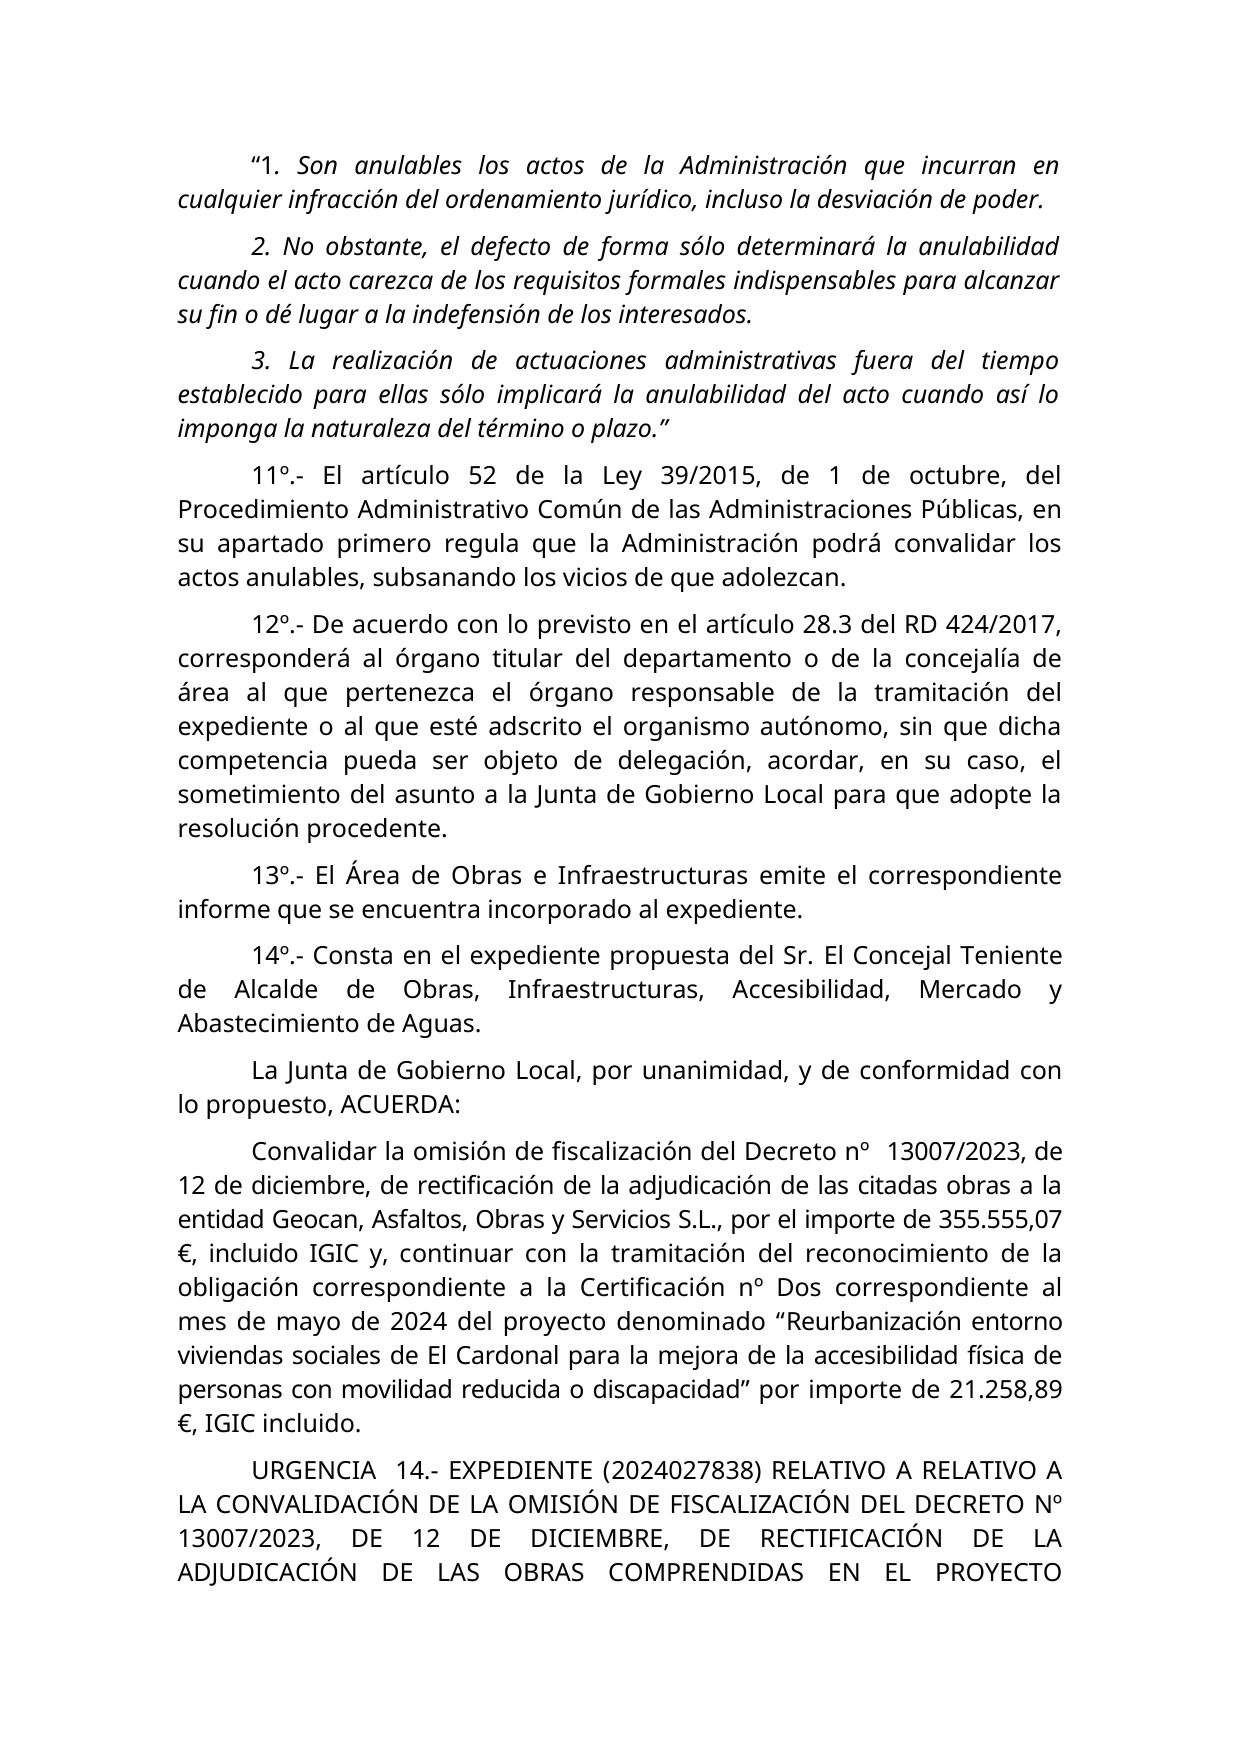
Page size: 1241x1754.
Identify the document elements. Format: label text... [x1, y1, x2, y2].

text 11º.- El artículo 52 de la Ley 39/2015, de 1 de octubre, del Procedimiento Administrativo Común de las Administraciones Públicas, en su apartado primero regula que la Administración podrá convalidar los actos anulables, subsanando los vicios de que adolezcan. [177, 458, 1063, 594]
text 2. No obstante, el defecto de forma sólo determinará la anulabilidad cuando el acto carezca de los requisitos formales indispensables para alcanzar su fin o dé lugar a la indefensión de los interesados. [177, 228, 1063, 330]
text Convalidar la omisión de fiscalización del Decreto nº 13007/2023, de 12 de diciembre, de rectificación de la adjudicación de las citadas obras a la entidad Geocan, Asfaltos, Obras y Servicios S.L., por el importe de 355.555,07 €, incluido IGIC y, continuar con la tramitación del reconocimiento de la obligación correspondiente a la Certificación nº Dos correspondiente al mes de mayo de 2024 del proyecto denominado “Reurbanización entorno viviendas sociales de El Cardonal para la mejora de la accesibilidad física de personas con movilidad reducida o discapacidad” por importe de 21.258,89 €, IGIC incluido. [177, 1133, 1063, 1440]
text 3. La realización de actuaciones administrativas fuera del tiempo establecido para ellas sólo implicará la anulabilidad del acto cuando así lo imponga la naturaleza del término o plazo.” [177, 343, 1063, 445]
text 13º.- El Área de Obras e Infraestructuras emite el correspondiente informe que se encuentra incorporado al expediente. [177, 857, 1063, 925]
text URGENCIA 14.- EXPEDIENTE (2024027838) RELATIVO A RELATIVO A LA CONVALIDACIÓN DE LA OMISIÓN DE FISCALIZACIÓN DEL DECRETO Nº 13007/2023, DE 12 DE DICIEMBRE, DE RECTIFICACIÓN DE LA ADJUDICACIÓN DE LAS OBRAS COMPRENDIDAS EN EL PROYECTO [177, 1452, 1063, 1588]
text La Junta de Gobierno Local, por unanimidad, y de conformidad con lo propuesto, ACUERDA: [177, 1053, 1063, 1121]
text “1. Son anulables los actos de la Administración que incurran en cualquier infracción del ordenamiento jurídico, incluso la desviación de poder. [177, 148, 1063, 216]
text 14º.- Consta en el expediente propuesta del Sr. El Concejal Teniente de Alcalde de Obras, Infraestructuras, Accesibilidad, Mercado y Abastecimiento de Aguas. [177, 938, 1063, 1040]
text 12º.- De acuerdo con lo previsto en el artículo 28.3 del RD 424/2017, corresponderá al órgano titular del departamento o de la concejalía de área al que pertenezca el órgano responsable de la tramitación del expediente o al que esté adscrito el organismo autónomo, sin que dicha competencia pueda ser objeto de delegación, acordar, en su caso, el sometimiento del asunto a la Junta de Gobierno Local para que adopte la resolución procedente. [177, 606, 1063, 845]
